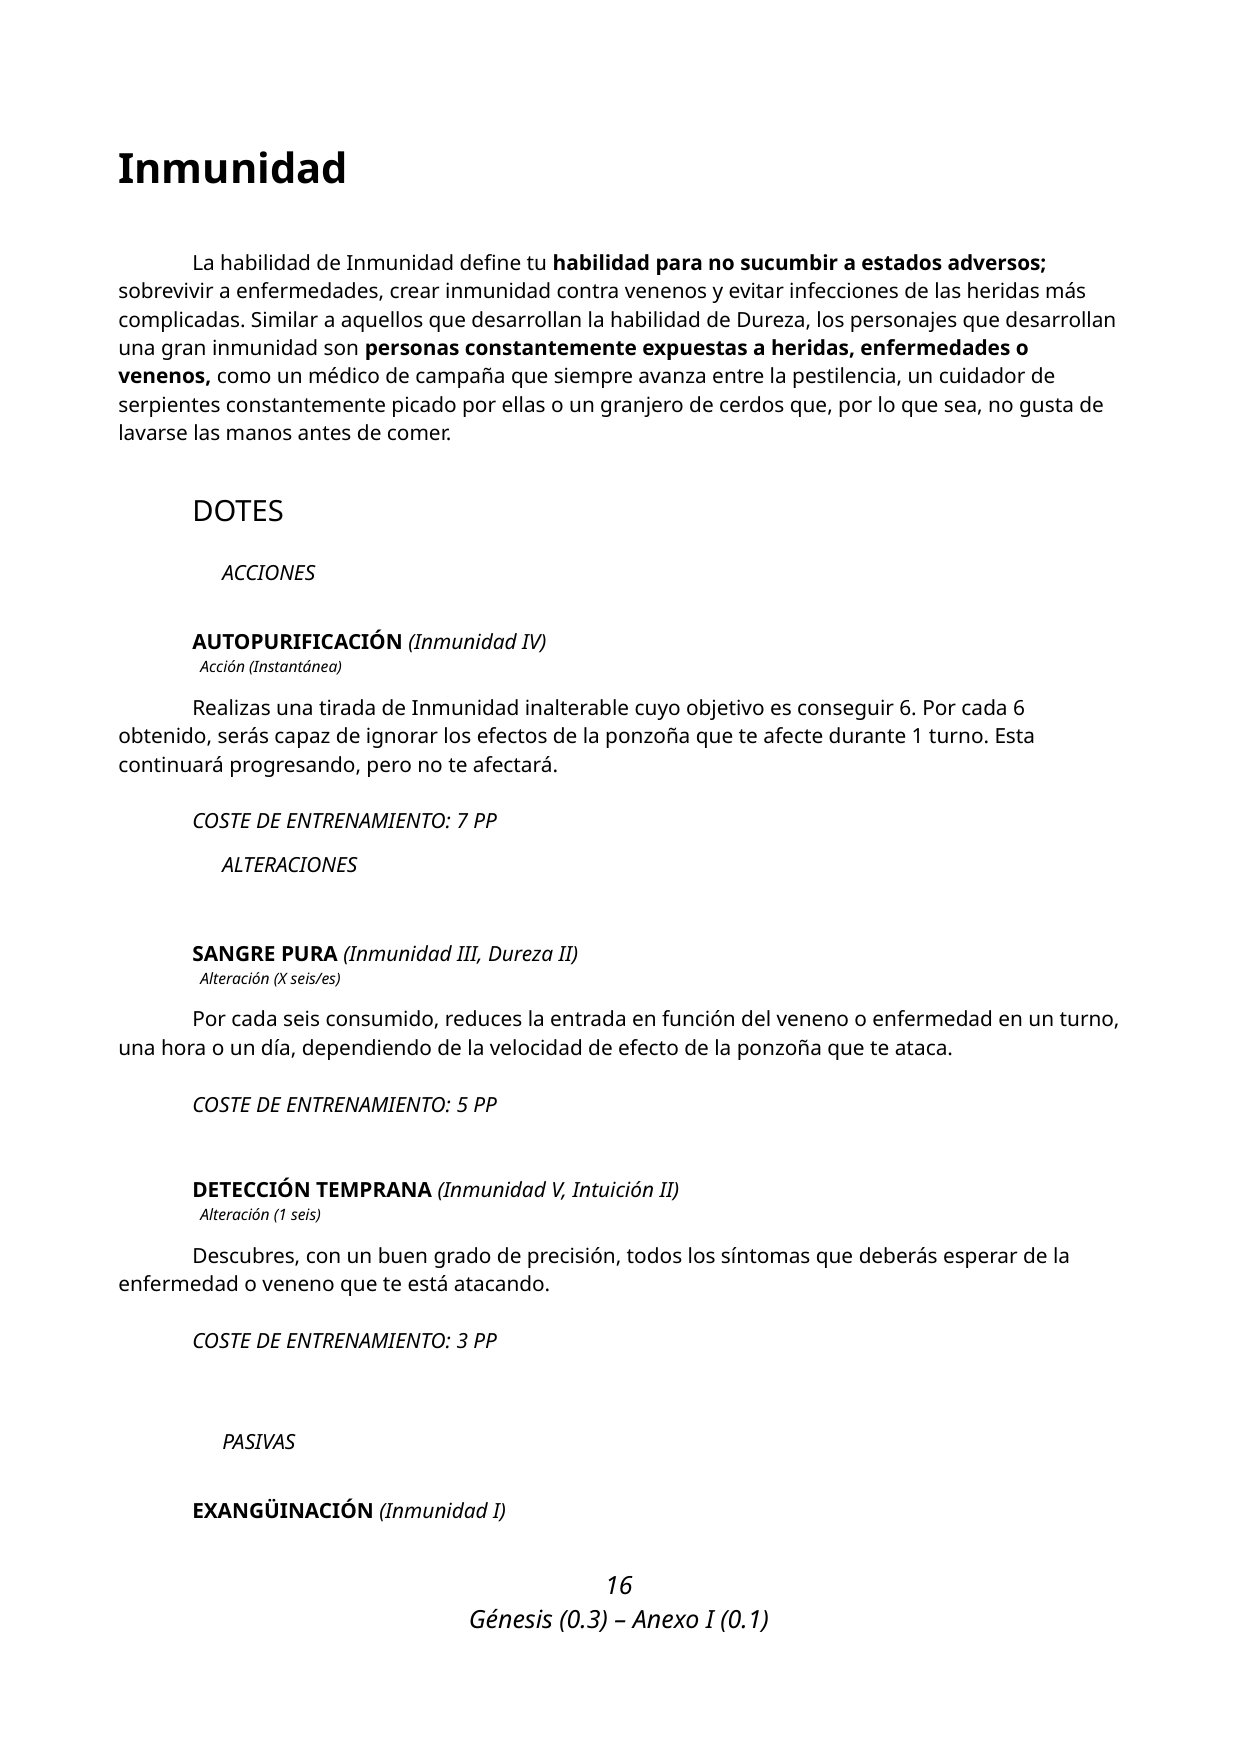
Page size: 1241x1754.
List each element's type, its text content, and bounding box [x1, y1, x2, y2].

text Alteración (X seis/es) [192, 968, 1122, 1004]
text COSTE DE ENTRENAMIENTO: 3 PP [118, 1326, 1122, 1354]
text Descubres, con un buen grado de precisión, todos los síntomas que deberás esperar de la enfermedad o veneno que te está atacando. [118, 1241, 1122, 1298]
text Acción (Instantánea) [192, 656, 1122, 693]
text EXANGÜINACIÓN (Inmunidad I) [192, 1497, 1122, 1525]
text Alteración (1 seis) [192, 1204, 1122, 1241]
text Realizas una tirada de Inmunidad inalterable cuyo objetivo es conseguir 6. Por cada 6 obtenido, serás capaz de ignorar los efectos de la ponzoña que te afecte durante 1 turno. Esta continuará progresando, pero no te afectará. [118, 693, 1122, 778]
text AUTOPURIFICACIÓN (Inmunidad IV) [192, 627, 1122, 656]
subtitle ACCIONES [118, 555, 1122, 586]
text La habilidad de Inmunidad define tu habilidad para no sucumbir a estados adversos; sobrevivir a enfermedades, crear inmunidad contra venenos y evitar infecciones de las heridas más complicadas. Similar a aquellos que desarrollan la habilidad de Dureza, los personajes que desarrollan una gran inmunidad son personas constantemente expuestas a heridas, enfermedades o venenos, como un médico de campaña que siempre avanza entre la pestilencia, un cuidador de serpientes constantemente picado por ellas o un granjero de cerdos que, por lo que sea, no gusta de lavarse las manos antes de comer. [118, 248, 1122, 447]
text SANGRE PURA (Inmunidad III, Dureza II) [192, 939, 1122, 968]
subtitle ALTERACIONES [118, 847, 1122, 879]
text DETECCIÓN TEMPRANA (Inmunidad V, Intuición II) [192, 1175, 1122, 1204]
text COSTE DE ENTRENAMIENTO: 5 PP [118, 1090, 1122, 1118]
subtitle PASIVAS [118, 1424, 1122, 1455]
subtitle DOTES [118, 490, 1122, 530]
text COSTE DE ENTRENAMIENTO: 7 PP [118, 807, 1122, 835]
subtitle Inmunidad [118, 139, 1122, 196]
text Por cada seis consumido, reduces la entrada en función del veneno o enfermedad en un turno, una hora o un día, dependiendo de la velocidad de efecto de la ponzoña que te ataca. [118, 1004, 1122, 1061]
